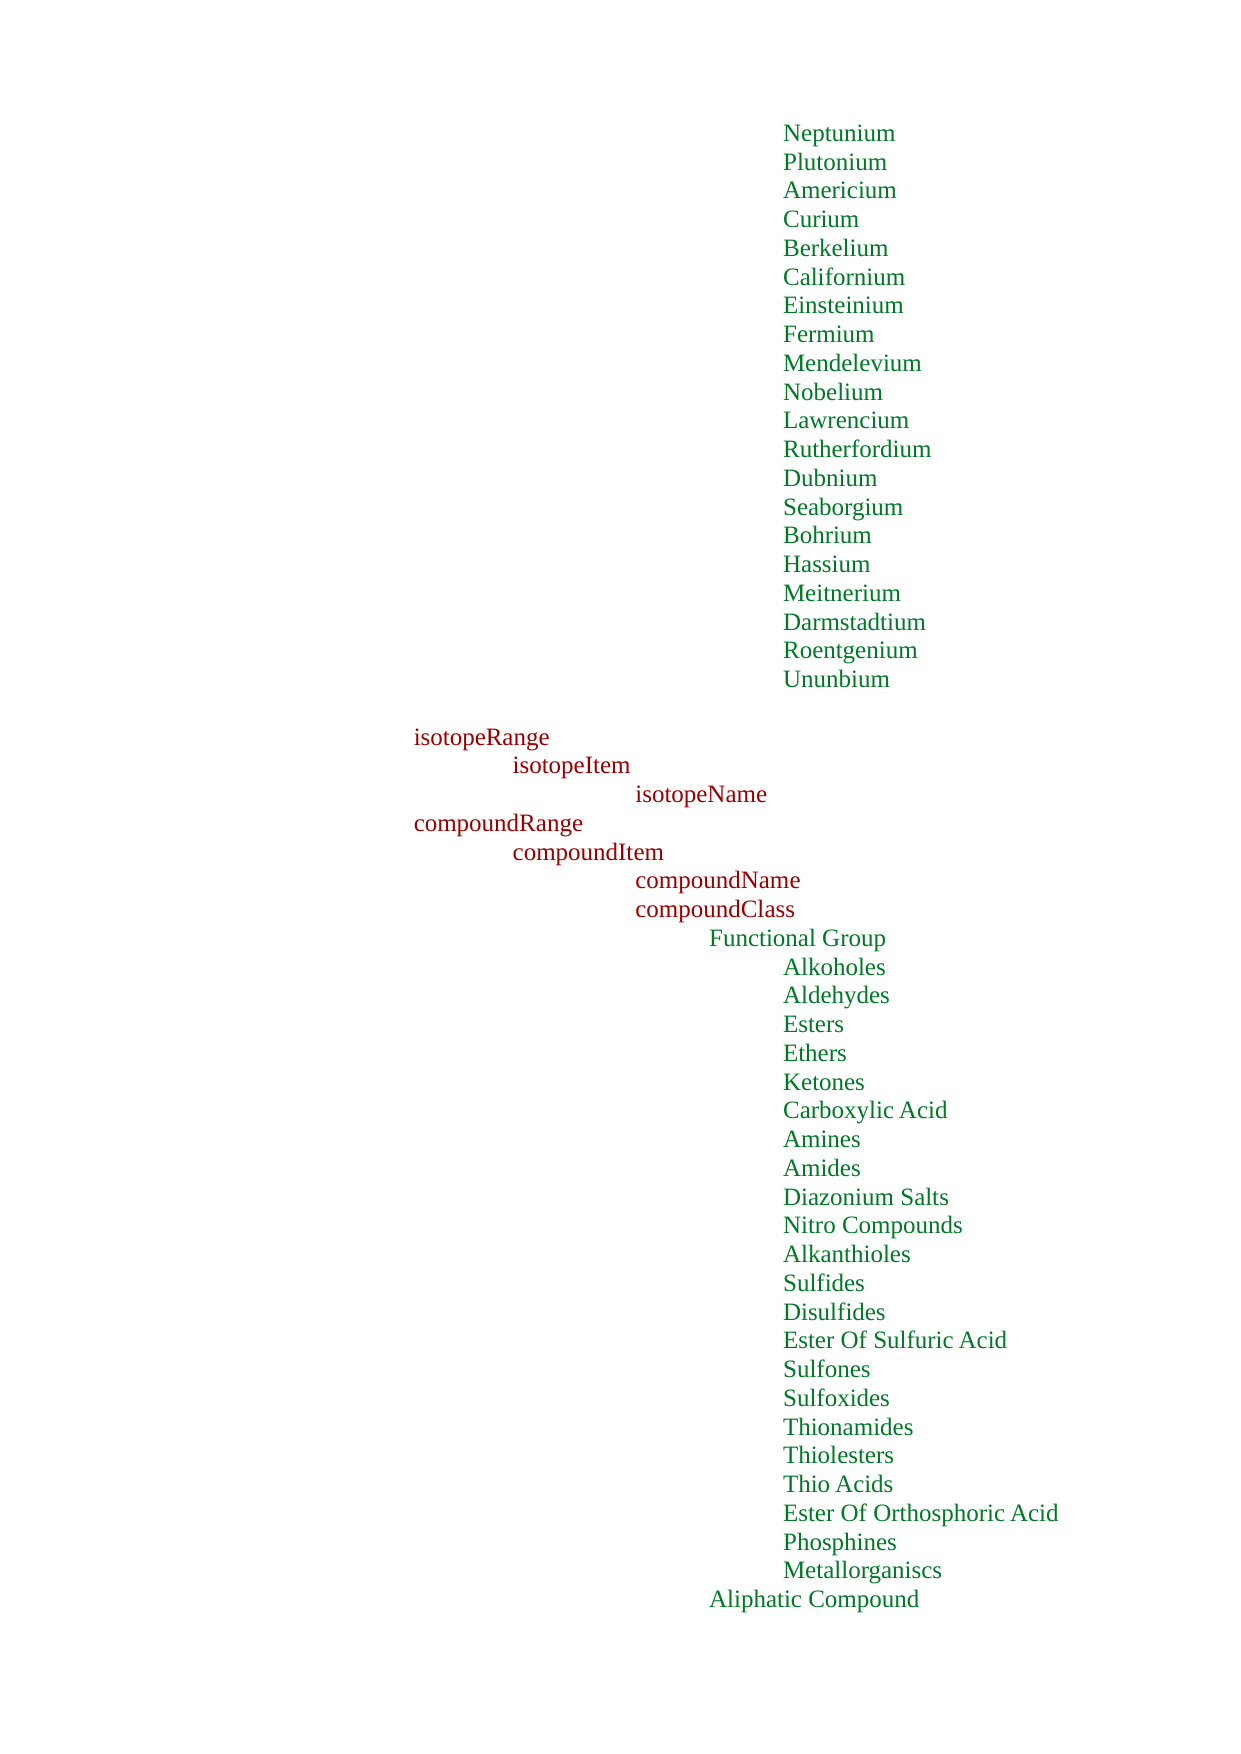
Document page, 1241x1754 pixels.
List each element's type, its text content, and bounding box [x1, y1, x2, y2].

text Berkelium [118, 233, 1122, 262]
text Nitro Compounds [118, 1211, 1122, 1239]
text Alkoholes [118, 952, 1122, 981]
text Einsteinium [118, 291, 1122, 319]
text isotopeRange [118, 722, 1122, 751]
text compoundName [118, 866, 1122, 894]
text Sulfides [118, 1268, 1122, 1297]
text Carboxylic Acid [118, 1096, 1122, 1124]
text Thio Acids [118, 1469, 1122, 1498]
text Nobelium [118, 377, 1122, 406]
text isotopeName [118, 779, 1122, 808]
text Amides [118, 1153, 1122, 1182]
text Phosphines [118, 1527, 1122, 1556]
text Aldehydes [118, 981, 1122, 1009]
text Hassium [118, 549, 1122, 578]
text compoundItem [118, 837, 1122, 866]
text Neptunium [118, 118, 1122, 147]
text Esters [118, 1009, 1122, 1038]
text Bohrium [118, 521, 1122, 549]
text Rutherfordium [118, 434, 1122, 463]
text Plutonium [118, 147, 1122, 176]
text Californium [118, 262, 1122, 291]
text compoundRange [118, 808, 1122, 837]
text Americium [118, 176, 1122, 204]
text Lawrencium [118, 406, 1122, 434]
text Ketones [118, 1067, 1122, 1096]
text Sulfones [118, 1354, 1122, 1383]
text Meitnerium [118, 578, 1122, 607]
text Alkanthioles [118, 1239, 1122, 1268]
text Thionamides [118, 1412, 1122, 1441]
text compoundClass Functional Group [118, 894, 1122, 952]
text Sulfoxides [118, 1383, 1122, 1412]
text Disulfides [118, 1297, 1122, 1326]
text Thiolesters [118, 1441, 1122, 1469]
text isotopeItem [118, 751, 1122, 779]
text Ester Of Orthosphoric Acid [118, 1498, 1122, 1527]
text Ester Of Sulfuric Acid [118, 1326, 1122, 1354]
text Amines [118, 1124, 1122, 1153]
text Ethers [118, 1038, 1122, 1067]
text Dubnium [118, 463, 1122, 492]
text Mendelevium [118, 348, 1122, 377]
text Seaborgium [118, 492, 1122, 521]
text Metallorganiscs [118, 1556, 1122, 1584]
text Aliphatic Compound [118, 1584, 1122, 1613]
text Ununbium [118, 664, 1122, 693]
text Curium [118, 204, 1122, 233]
text Darmstadtium [118, 607, 1122, 636]
text Fermium [118, 319, 1122, 348]
text Roentgenium [118, 636, 1122, 664]
text Diazonium Salts [118, 1182, 1122, 1211]
